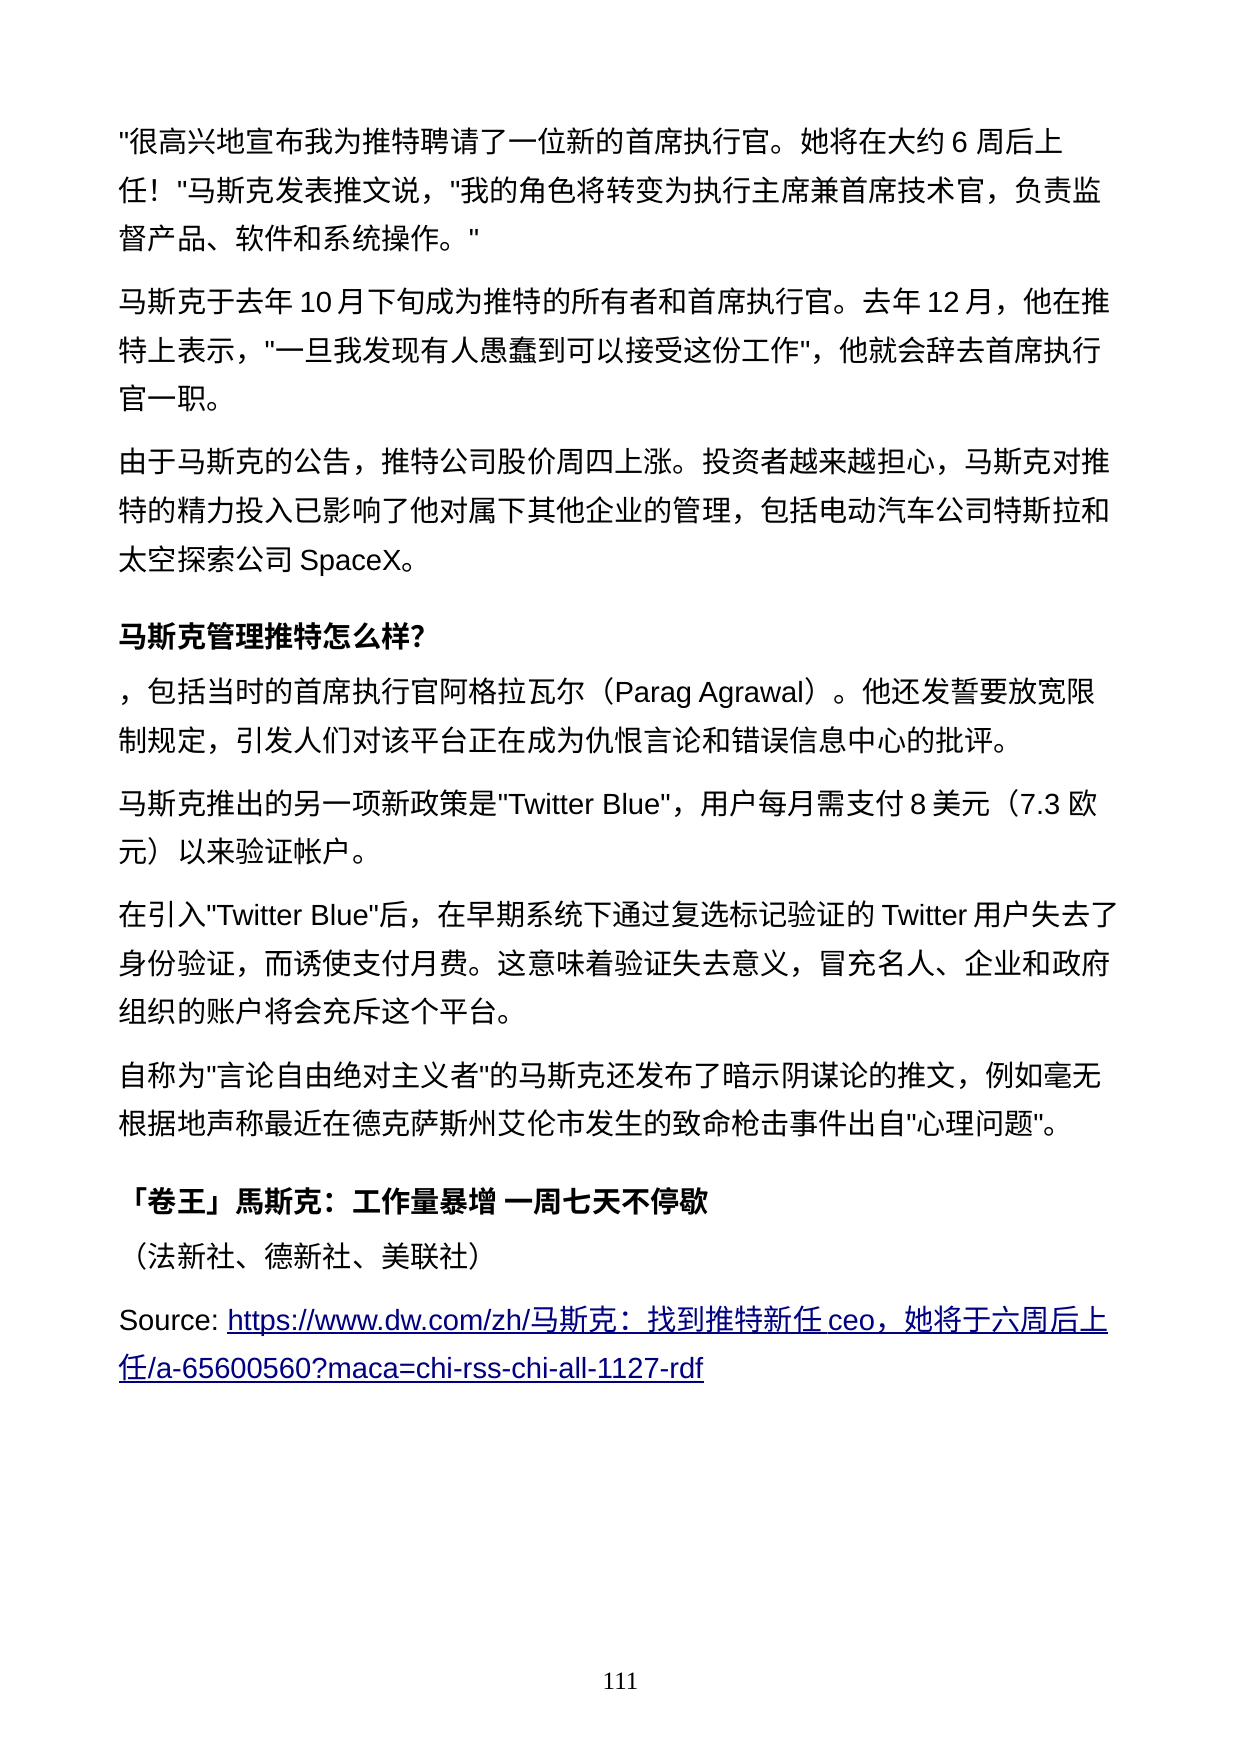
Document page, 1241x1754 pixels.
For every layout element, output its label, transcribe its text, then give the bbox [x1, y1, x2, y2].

text ，包括当时的首席执行官阿格拉瓦尔（Parag Agrawal）。他还发誓要放宽限制规定，引发人们对该平台正在成为仇恨言论和错误信息中心的批评。 [118, 668, 1122, 759]
text Source: https://www.dw.com/zh/马斯克：找到推特新任ceo，她将于六周后上任/a-65600560?maca=chi-rss-chi-all-1127-rdf [118, 1296, 1122, 1387]
text 在引入"Twitter Blue"后，在早期系统下通过复选标记验证的 Twitter用户失去了身份验证，而诱使支付月费。这意味着验证失去意义，冒充名人、企业和政府组织的账户将会充斥这个平台。 [118, 892, 1122, 1031]
text 马斯克于去年10月下旬成为推特的所有者和首席执行官。去年12月，他在推特上表示，"一旦我发现有人愚蠢到可以接受这份工作"，他就会辞去首席执行官一职。 [118, 279, 1122, 418]
subtitle 马斯克管理推特怎么样？ [118, 614, 1122, 656]
text 由于马斯克的公告，推特公司股价周四上涨。投资者越来越担心，马斯克对推特的精力投入已影响了他对属下其他企业的管理，包括电动汽车公司特斯拉和太空探索公司SpaceX。 [118, 439, 1122, 578]
subtitle 「卷王」馬斯克：工作量暴增 一周七天不停歇 [118, 1178, 1122, 1221]
text （法新社、德新社、美联社） [118, 1233, 1122, 1275]
text 自称为"言论自由绝对主义者"的马斯克还发布了暗示阴谋论的推文，例如毫无根据地声称最近在德克萨斯州艾伦市发生的致命枪击事件出自"心理问题"。 [118, 1052, 1122, 1143]
text 马斯克推出的另一项新政策是"Twitter Blue"，用户每月需支付8美元（7.3 欧元）以来验证帐户。 [118, 780, 1122, 871]
text "很高兴地宣布我为推特聘请了一位新的首席执行官。她将在大约6 周后上任！"马斯克发表推文说，"我的角色将转变为执行主席兼首席技术官，负责监督产品、软件和系统操作。" [118, 118, 1122, 258]
